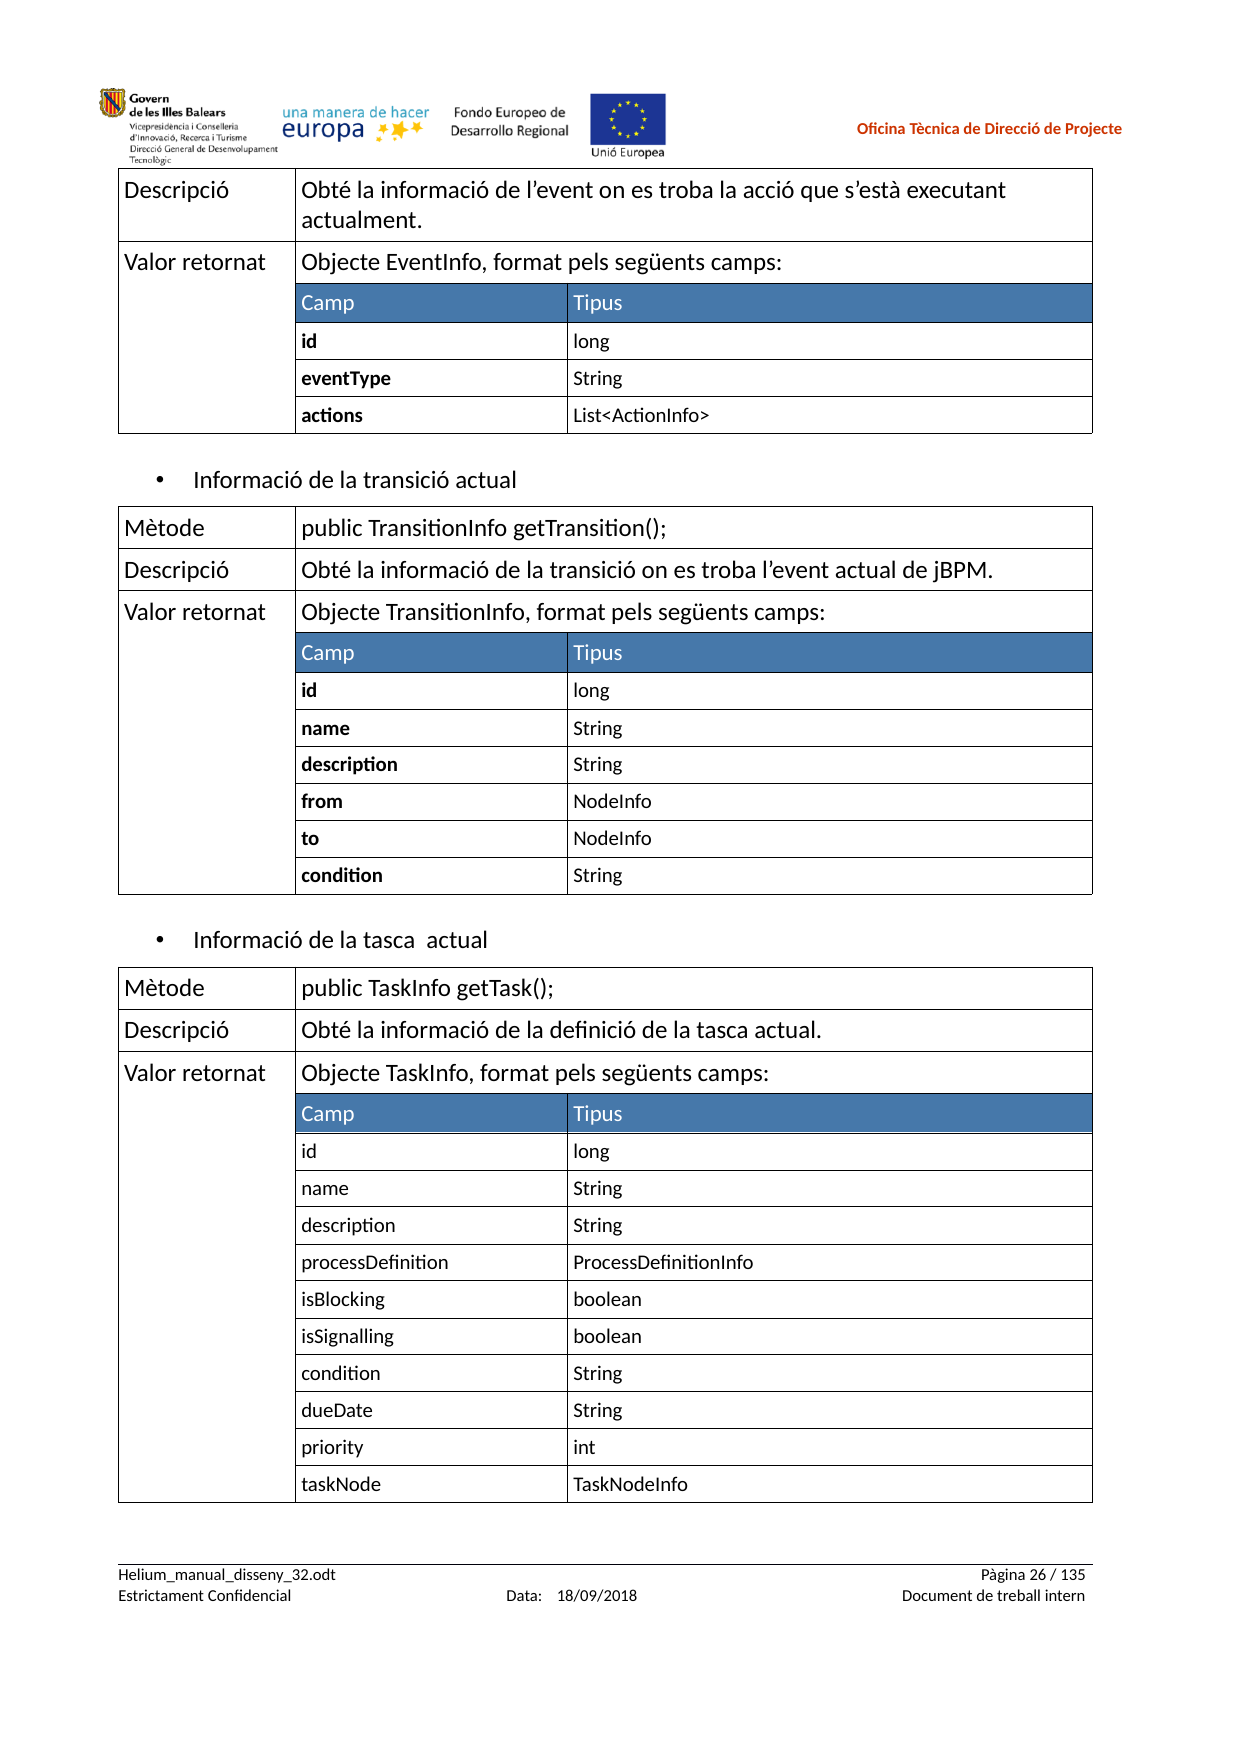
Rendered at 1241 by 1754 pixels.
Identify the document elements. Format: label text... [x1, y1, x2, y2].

table_cell dueDate [296, 1392, 567, 1428]
table_cell Tipus [568, 1094, 1092, 1132]
table_cell NodeInfo [568, 784, 1092, 820]
table_cell Objecte TaskInfo, format pels següents camps: [296, 1052, 1092, 1093]
table_cell name [296, 710, 567, 746]
picture [99, 87, 668, 166]
table_cell id [296, 323, 567, 359]
table_cell Valor retornat [119, 1052, 295, 1502]
table_cell String [568, 1392, 1092, 1428]
table_cell condition [296, 858, 567, 894]
table_cell Camp [296, 1094, 567, 1132]
table_cell boolean [568, 1319, 1092, 1354]
table_cell isSignalling [296, 1319, 567, 1354]
table_cell String [568, 1171, 1092, 1206]
table_cell String [568, 1207, 1092, 1243]
table_cell Descripció [119, 549, 295, 590]
table_header public TaskInfo getTask(); [296, 968, 1092, 1009]
table_cell condition [296, 1355, 567, 1391]
table_cell String [568, 710, 1092, 746]
table_cell Descripció [119, 169, 295, 241]
list Informació de la tasca actual [156, 924, 1122, 955]
table_cell Obté la informació de l’event on es troba la acció que s’està executant actualment. [296, 169, 1092, 241]
table_header public TransitionInfo getTransition(); [296, 507, 1092, 548]
table_cell long [568, 323, 1092, 359]
table_cell eventType [296, 360, 567, 396]
table_cell name [296, 1171, 567, 1206]
list Informació de la transició actual [156, 464, 1122, 494]
table_cell String [568, 858, 1092, 894]
table_cell long [568, 673, 1092, 709]
table_cell boolean [568, 1281, 1092, 1317]
table_cell int [568, 1429, 1092, 1465]
table_cell priority [296, 1429, 567, 1465]
table_cell String [568, 747, 1092, 783]
table_cell id [296, 1134, 567, 1169]
table_cell Objecte TransitionInfo, format pels següents camps: [296, 591, 1092, 632]
table_cell String [568, 360, 1092, 396]
table_cell Valor retornat [119, 242, 295, 433]
table_cell from [296, 784, 567, 820]
table_cell Obté la informació de la definició de la tasca actual. [296, 1010, 1092, 1051]
table_cell List<ActionInfo> [568, 397, 1092, 433]
table_cell Valor retornat [119, 591, 295, 894]
table_cell id [296, 673, 567, 709]
table_cell isBlocking [296, 1281, 567, 1317]
table_cell Camp [296, 633, 567, 672]
table_cell taskNode [296, 1466, 567, 1502]
table_cell NodeInfo [568, 821, 1092, 857]
table_cell actions [296, 397, 567, 433]
table_cell TaskNodeInfo [568, 1466, 1092, 1502]
table_cell long [568, 1134, 1092, 1169]
table_cell ProcessDefinitionInfo [568, 1245, 1092, 1280]
table_cell description [296, 1207, 567, 1243]
table_cell processDefinition [296, 1245, 567, 1280]
table_cell Objecte EventInfo, format pels següents camps: [296, 242, 1092, 283]
table_cell Camp [296, 284, 567, 322]
table_cell to [296, 821, 567, 857]
table_header Mètode [119, 968, 295, 1009]
table_cell String [568, 1355, 1092, 1391]
table_header Mètode [119, 507, 295, 548]
table_cell Descripció [119, 1010, 295, 1051]
table_cell description [296, 747, 567, 783]
table_cell Obté la informació de la transició on es troba l’event actual de jBPM. [296, 549, 1092, 590]
table_cell Tipus [568, 633, 1092, 672]
table_cell Tipus [568, 284, 1092, 322]
